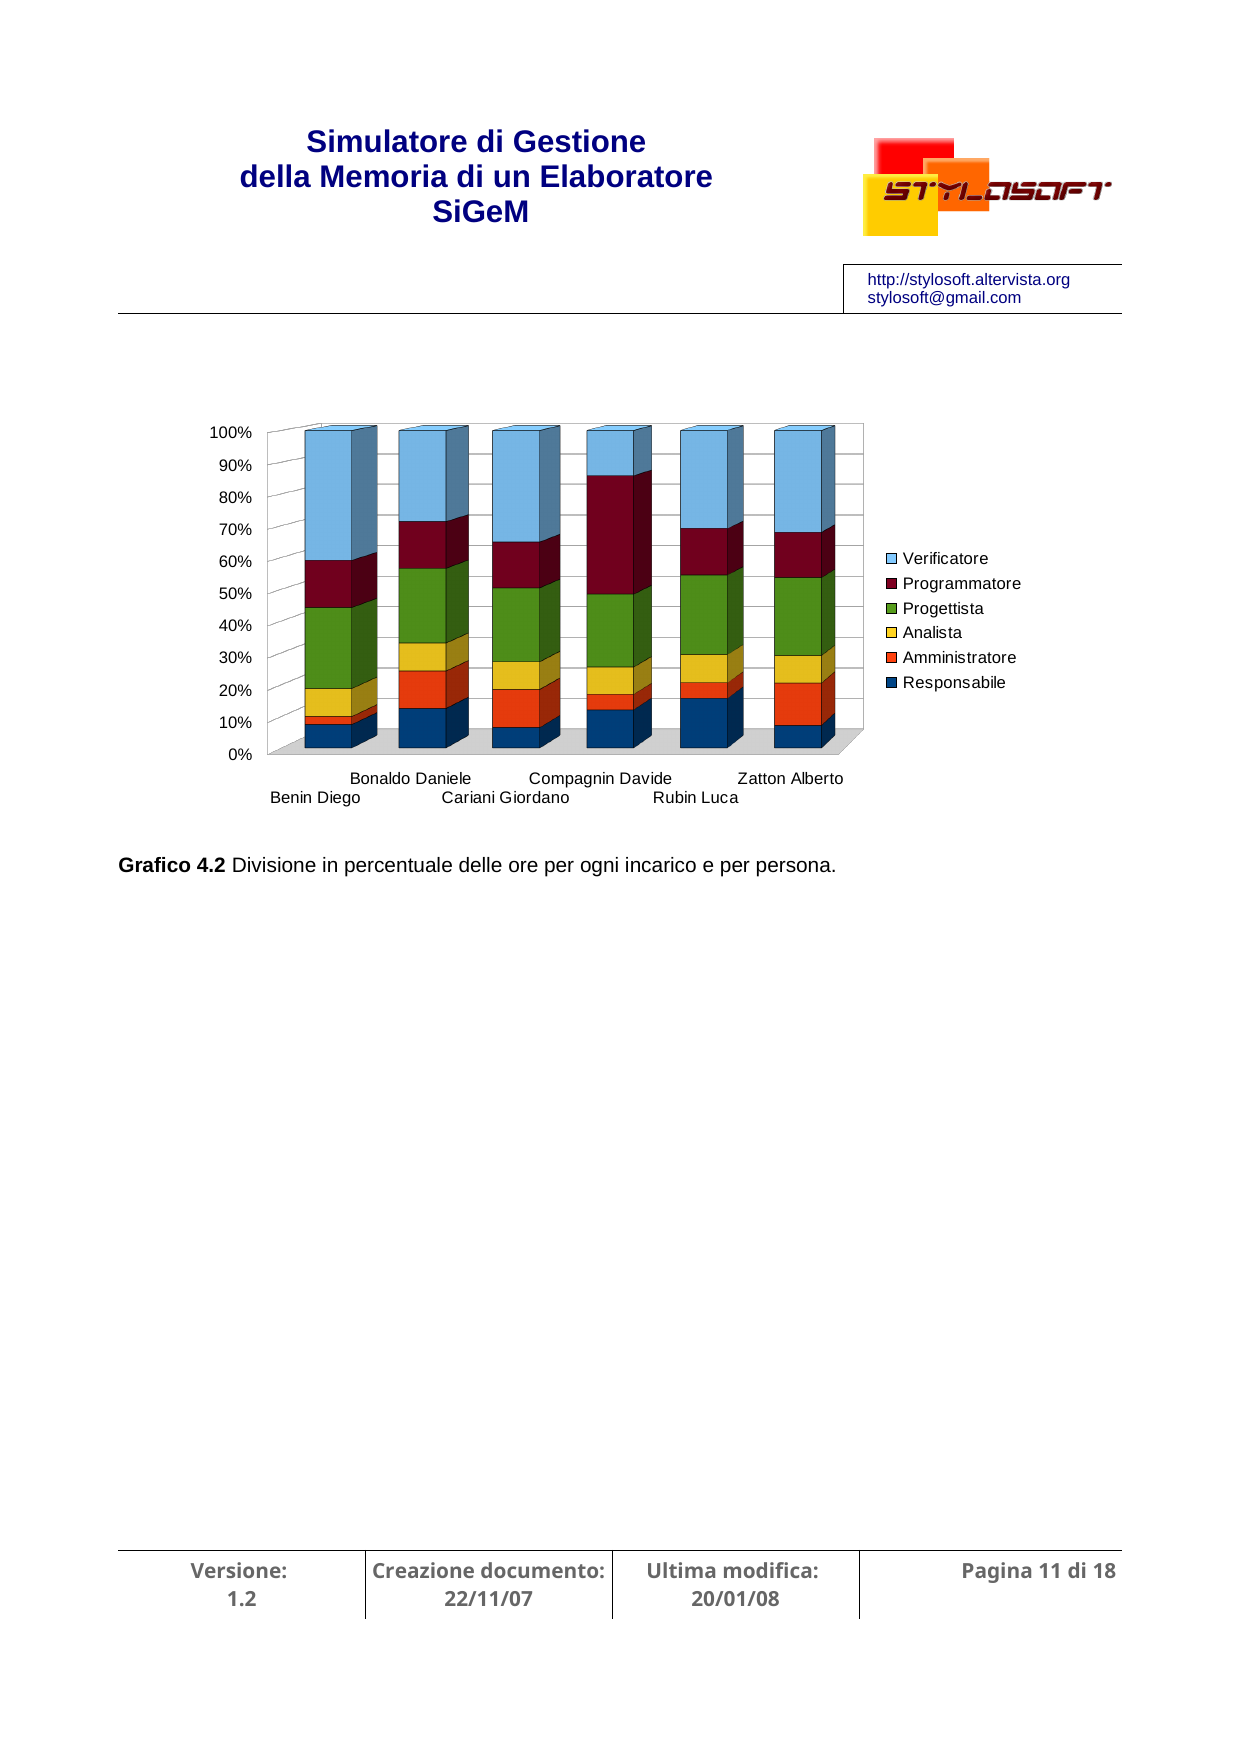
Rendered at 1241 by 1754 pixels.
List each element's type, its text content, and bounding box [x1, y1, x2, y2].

text Grafico 4.2 Divisione in percentuale delle ore per ogni incarico e per persona. [118, 853, 1122, 877]
picture [848, 123, 1117, 247]
